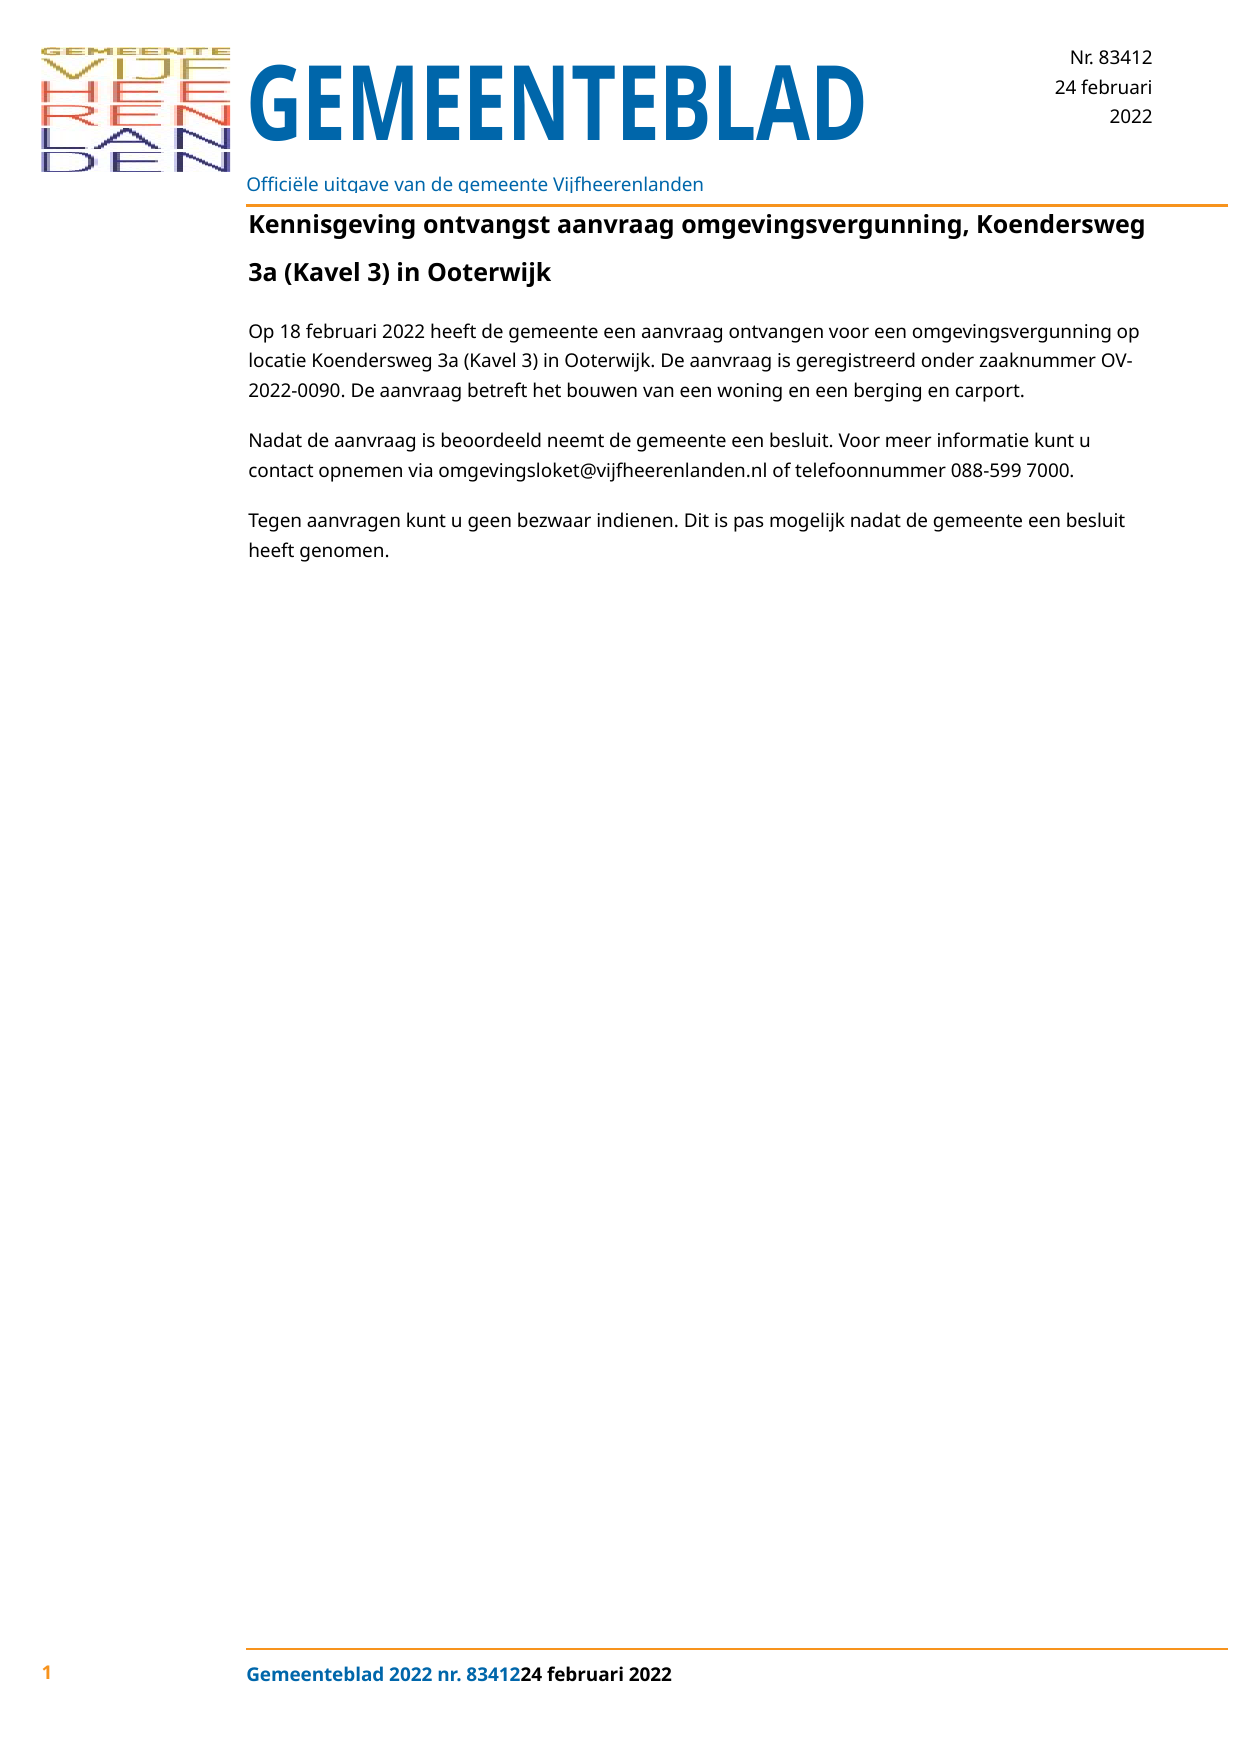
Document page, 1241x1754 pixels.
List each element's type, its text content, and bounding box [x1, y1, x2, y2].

picture [41, 47, 231, 172]
text Op 18 februari 2022 heeft de gemeente een aanvraag ontvangen voor een omgevingsvergunning op locatie Koendersweg 3a (Kavel 3) in Ooterwijk. De aanvraag is geregistreerd onder zaaknummer OV-2022-0090. De aanvraag betreft het bouwen van een woning en een berging en carport. [248, 318, 1152, 403]
text Tegen aanvragen kunt u geen bezwaar indienen. Dit is pas mogelijk nadat de gemeente een besluit heeft genomen. [248, 507, 1152, 563]
text Kennisgeving ontvangst aanvraag omgevingsvergunning, Koendersweg 3a (Kavel 3) in Ooterwijk [248, 207, 1152, 288]
text Nadat de aanvraag is beoordeeld neemt de gemeente een besluit. Voor meer informatie kunt u contact opnemen via omgevingsloket@vijfheerenlanden.nl of telefoonnummer 088-599 7000. [248, 427, 1152, 483]
